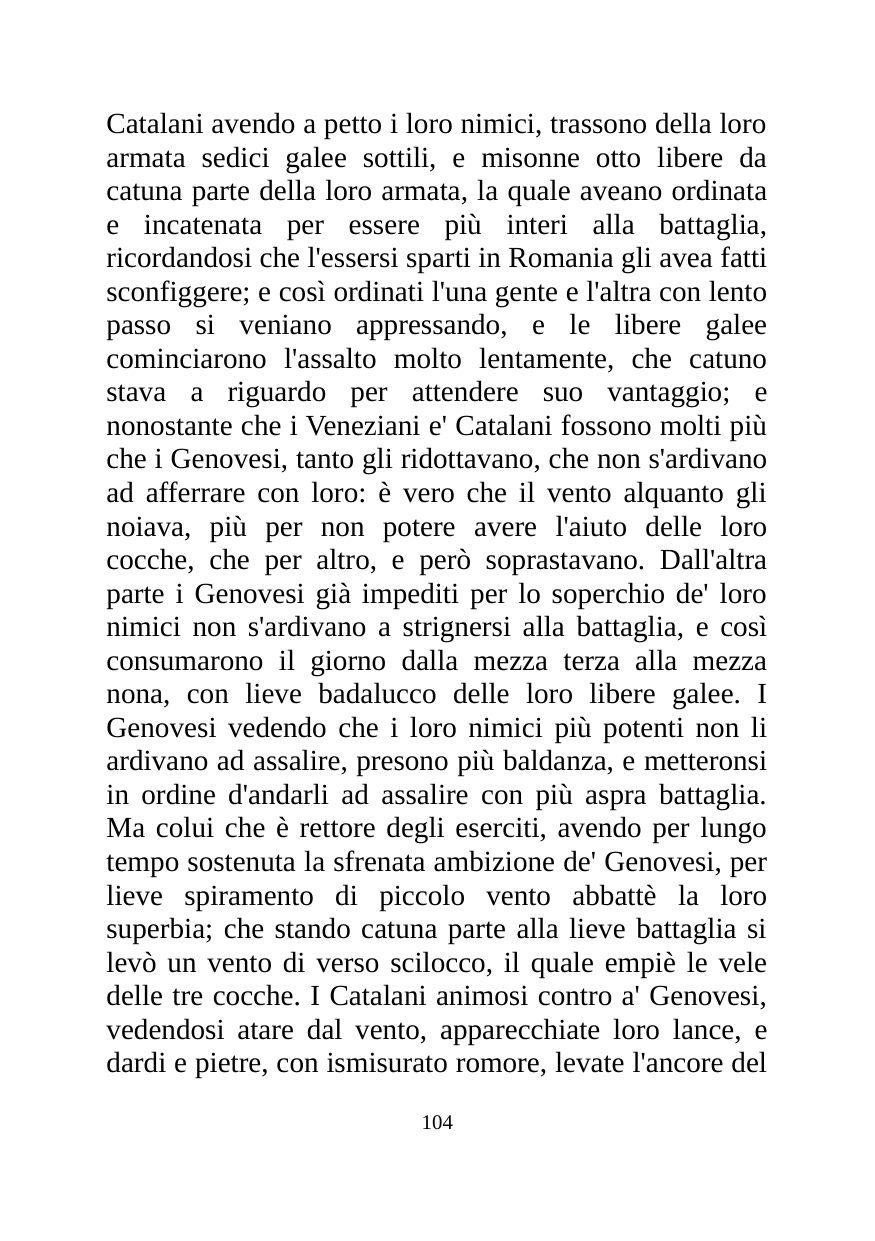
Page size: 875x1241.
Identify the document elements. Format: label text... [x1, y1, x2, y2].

text Catalani avendo a petto i loro nimici, trassono della loro armata sedici galee sottili, e misonne otto libere da catuna parte della loro armata, la quale aveano ordinata e incatenata per essere più interi alla battaglia, ricordandosi che l'essersi sparti in Romania gli avea fatti sconfiggere; e così ordinati l'una gente e l'altra con lento passo si veniano appressando, e le libere galee cominciarono l'assalto molto lentamente, che catuno stava a riguardo per attendere suo vantaggio; e nonostante che i Veneziani e' Catalani fossono molti più che i Genovesi, tanto gli ridottavano, che non s'ardivano ad afferrare con loro: è vero che il vento alquanto gli noiava, più per non potere avere l'aiuto delle loro cocche, che per altro, e però soprastavano. Dall'altra parte i Genovesi già impediti per lo soperchio de' loro nimici non s'ardivano a strignersi alla battaglia, e così consumarono il giorno dalla mezza terza alla mezza nona, con lieve badalucco delle loro libere galee. I Genovesi vedendo che i loro nimici più potenti non li ardivano ad assalire, presono più baldanza, e metteronsi in ordine d'andarli ad assalire con più aspra battaglia. Ma colui che è rettore degli eserciti, avendo per lungo tempo sostenuta la sfrenata ambizione de' Genovesi, per lieve spiramento di piccolo vento abbattè la loro superbia; che stando catuna parte alla lieve battaglia si levò un vento di verso scilocco, il quale empiè le vele delle tre cocche. I Catalani animosi contro a' Genovesi, vedendosi atare dal vento, apparecchiate loro lance, e dardi e pietre, con ismisurato romore, levate l'ancore del [106, 106, 768, 1079]
